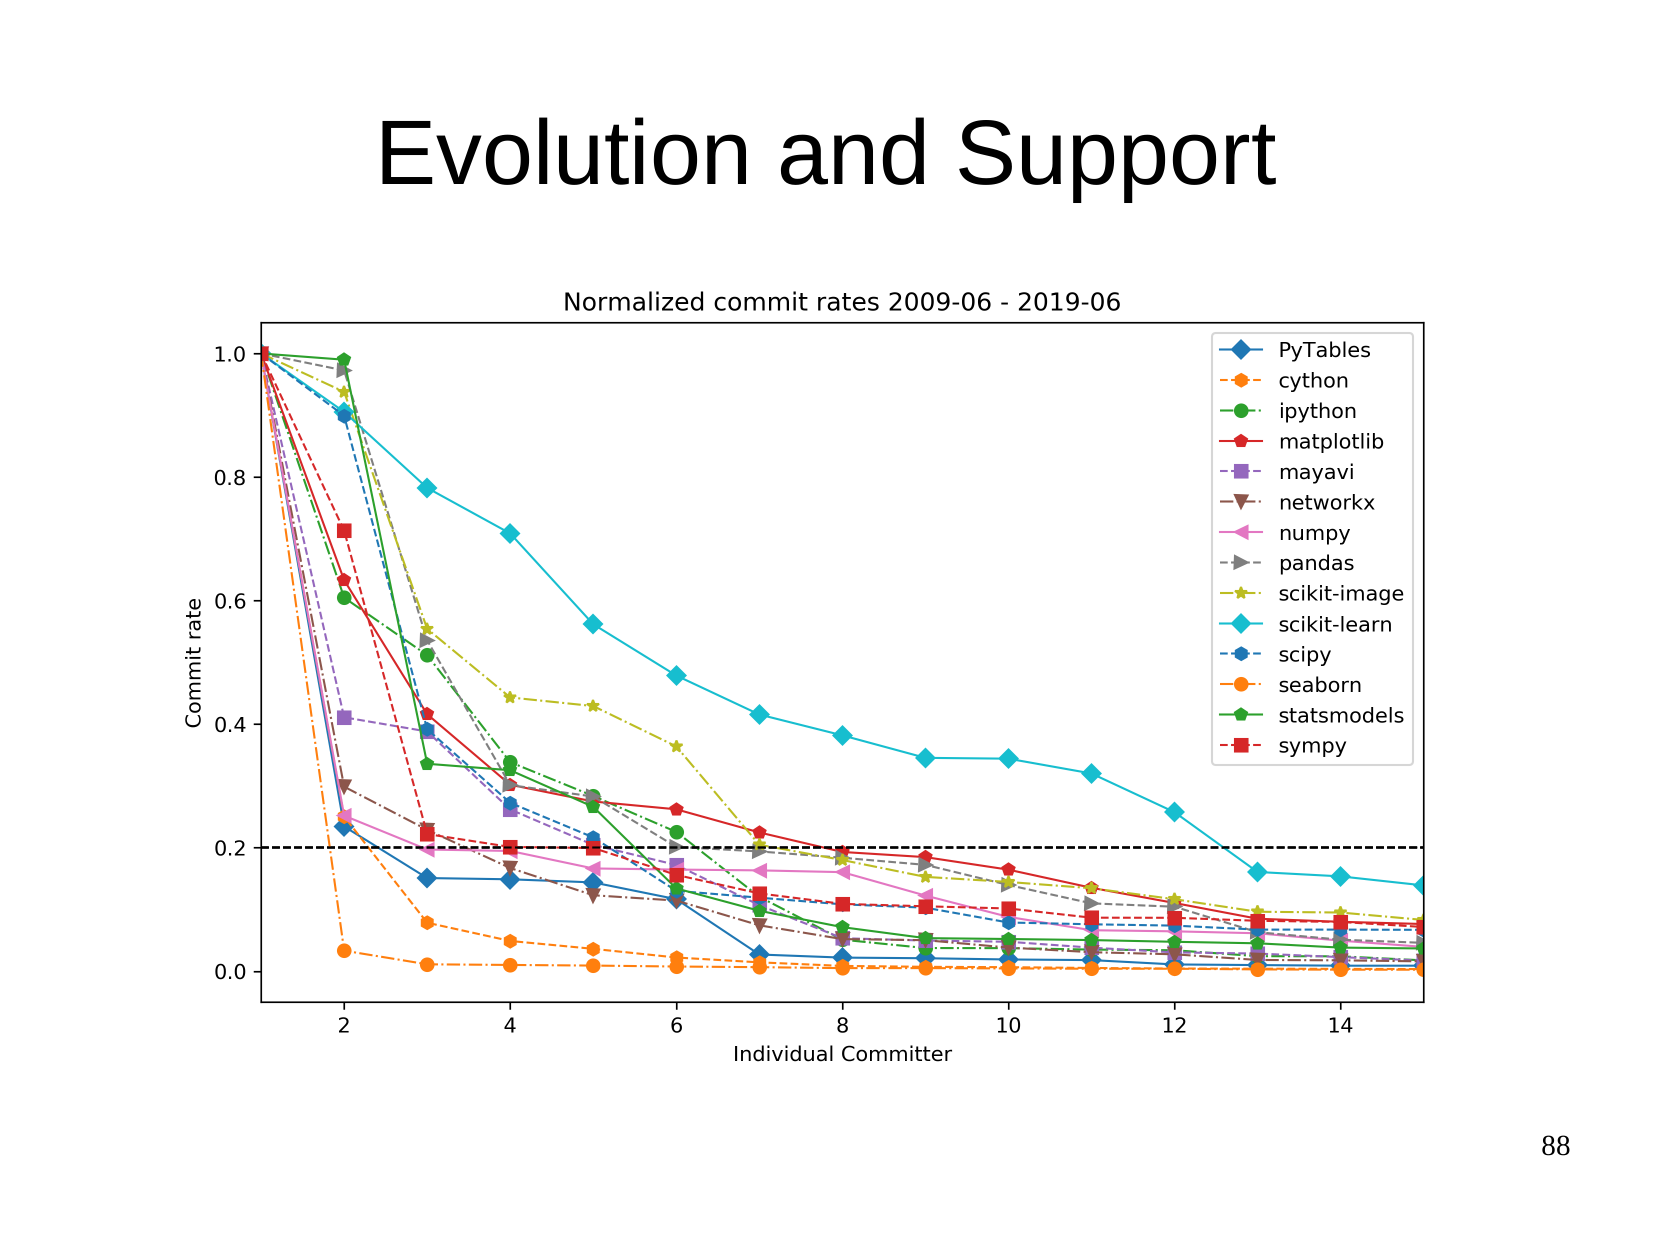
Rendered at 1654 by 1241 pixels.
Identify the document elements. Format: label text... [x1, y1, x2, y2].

title Evolution and Support [82, 49, 1571, 257]
picture [170, 276, 1441, 1081]
